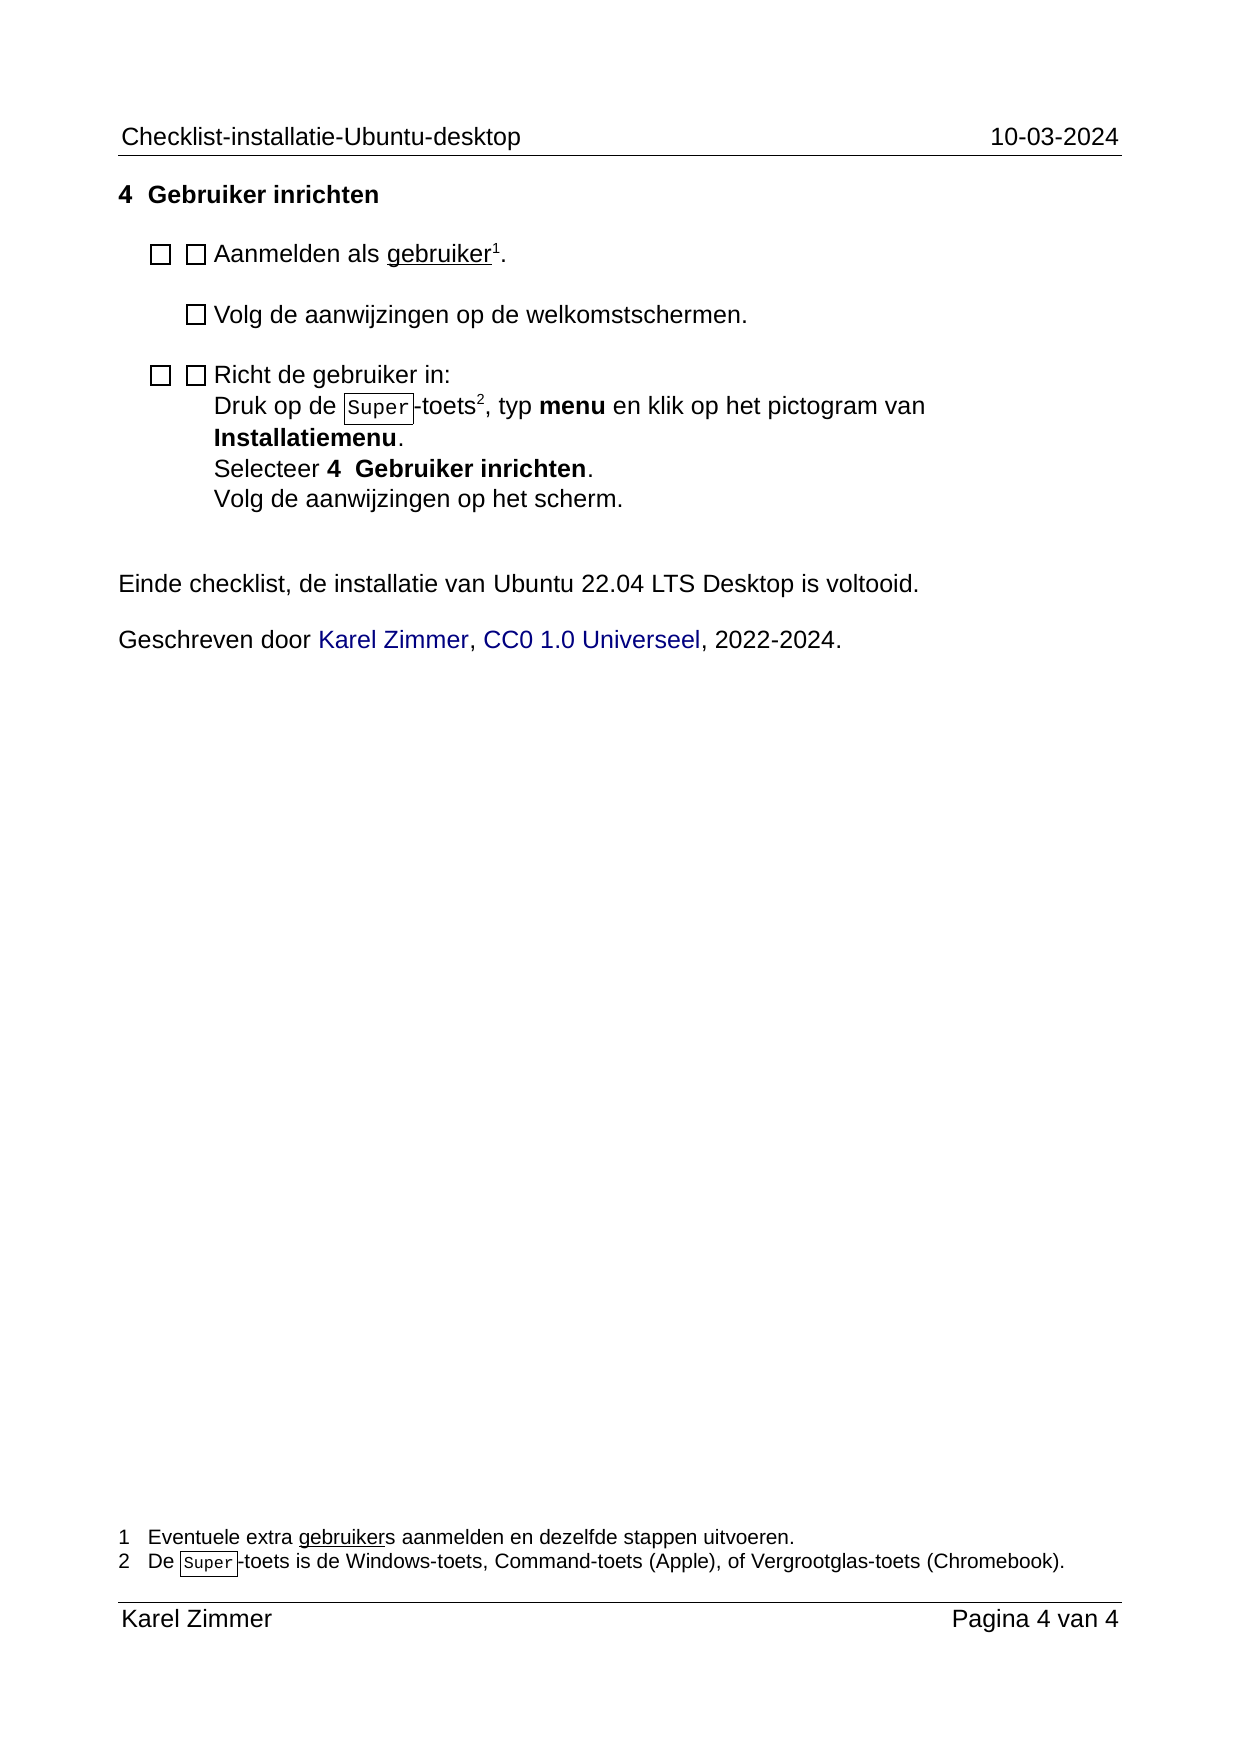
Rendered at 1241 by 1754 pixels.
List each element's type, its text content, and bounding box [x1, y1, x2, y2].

text Einde checklist, de installatie van Ubuntu 22.04 LTS Desktop is voltooid. [118, 570, 1122, 598]
table_cell [177, 484, 213, 514]
table_header [118, 239, 142, 269]
table_cell [177, 391, 213, 453]
table_cell [118, 269, 142, 300]
table_cell [213, 269, 1122, 300]
table_cell Selecteer 4 Gebruiker inrichten. [213, 454, 1122, 484]
table_cell [118, 484, 142, 514]
table_cell [118, 330, 142, 360]
table_cell [177, 330, 213, 360]
table_cell [177, 300, 213, 330]
table_header [142, 239, 177, 269]
table_cell Druk op de Super-toets, typ menu en klik op het pictogram van Installatiemenu. [213, 391, 1122, 453]
table_cell [142, 454, 177, 484]
table_cell Volg de aanwijzingen op het scherm. [213, 484, 1122, 514]
table_cell [177, 269, 213, 300]
table_cell [118, 454, 142, 484]
table_cell Volg de aanwijzingen op de welkomstschermen. [213, 300, 1122, 330]
table_cell [118, 360, 142, 391]
table_cell [142, 330, 177, 360]
table_cell [142, 360, 177, 391]
table_cell [142, 391, 177, 453]
table_cell Richt de gebruiker in: [213, 360, 1122, 391]
table_header Aanmelden als gebruiker. [213, 239, 1122, 269]
table_header [177, 239, 213, 269]
table_cell [142, 269, 177, 300]
list Gebruiker inrichten [118, 177, 1122, 211]
table_cell [118, 391, 142, 453]
table_cell [142, 484, 177, 514]
table_cell [177, 360, 213, 391]
table_cell [118, 300, 142, 330]
table_cell [142, 300, 177, 330]
text Geschreven door Karel Zimmer, CC0 1.0 Universeel, 2022-2024. [118, 626, 1122, 654]
table_cell [213, 330, 1122, 360]
table_cell [177, 454, 213, 484]
